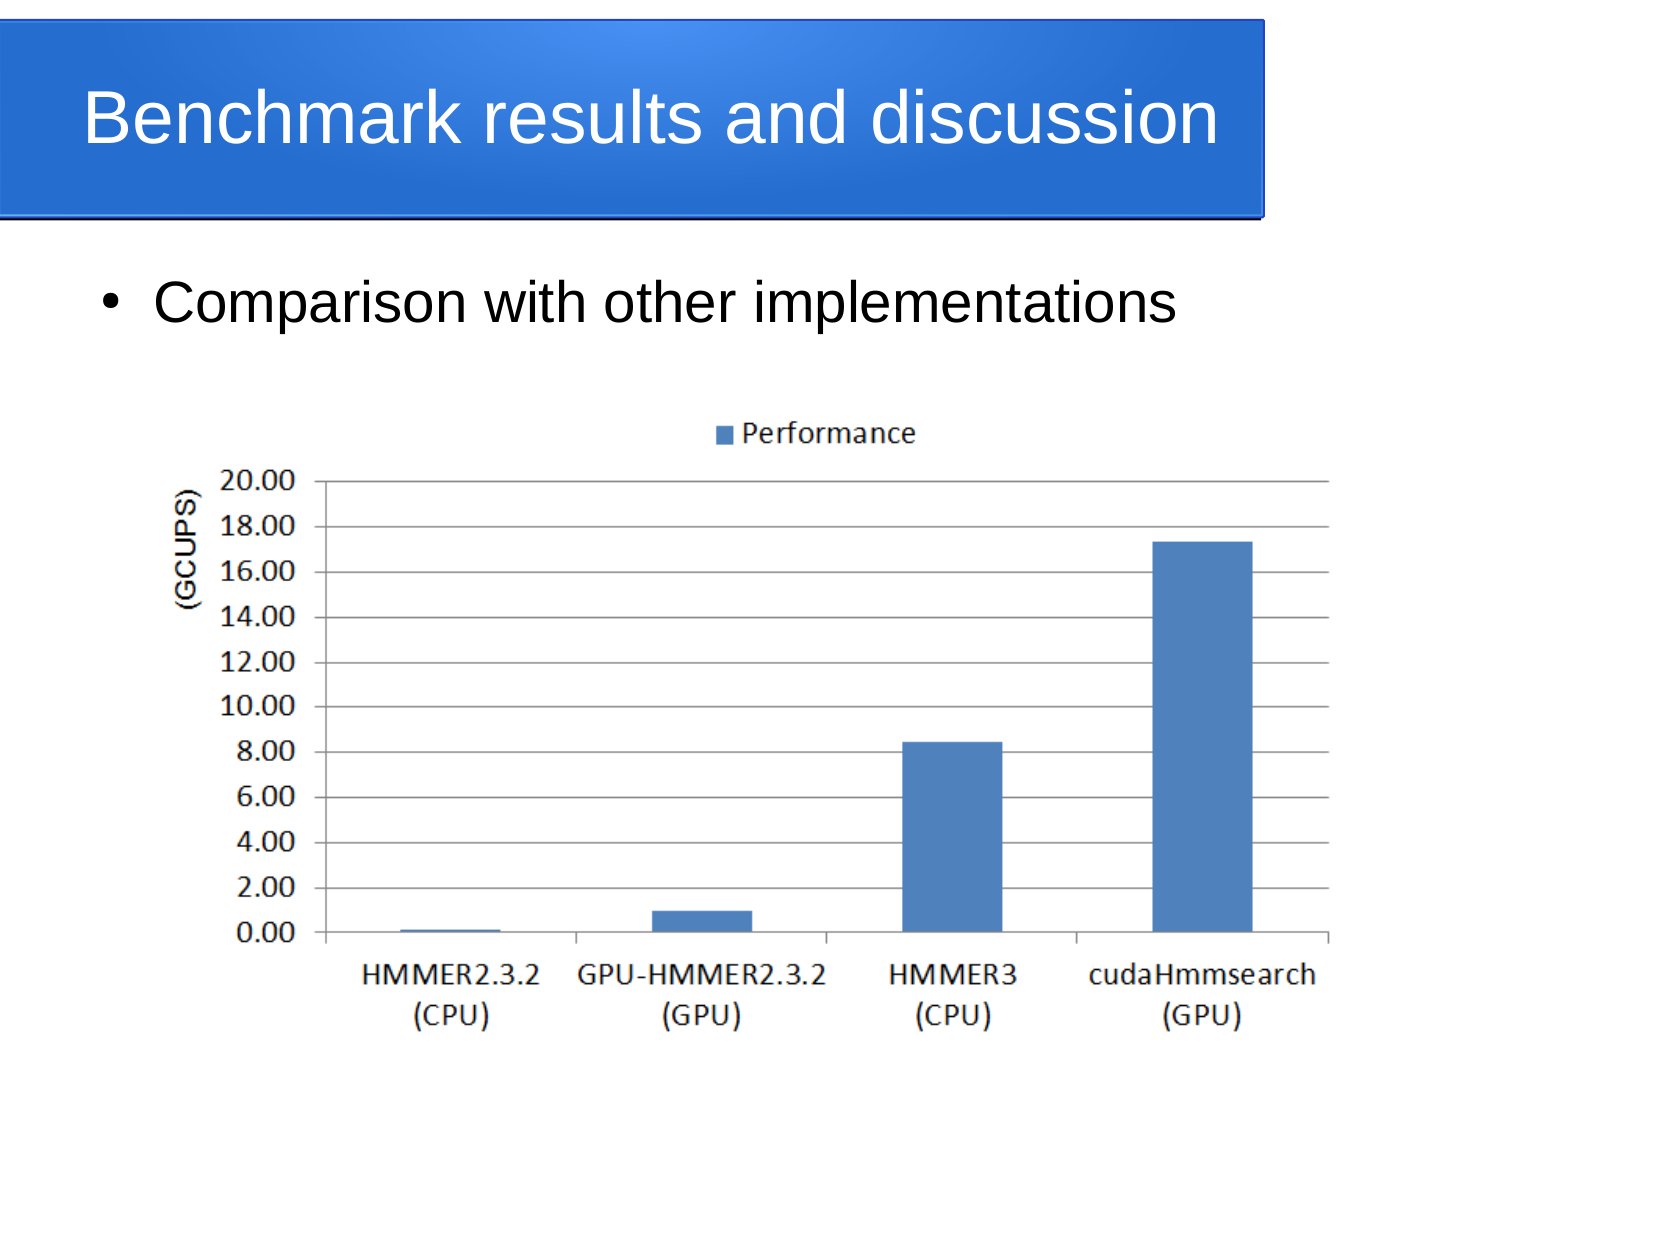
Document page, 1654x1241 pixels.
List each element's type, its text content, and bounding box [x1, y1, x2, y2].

title Benchmark results and discussion [82, 25, 1250, 211]
picture [166, 409, 1342, 1041]
list Comparison with other implementations [82, 269, 1538, 1201]
